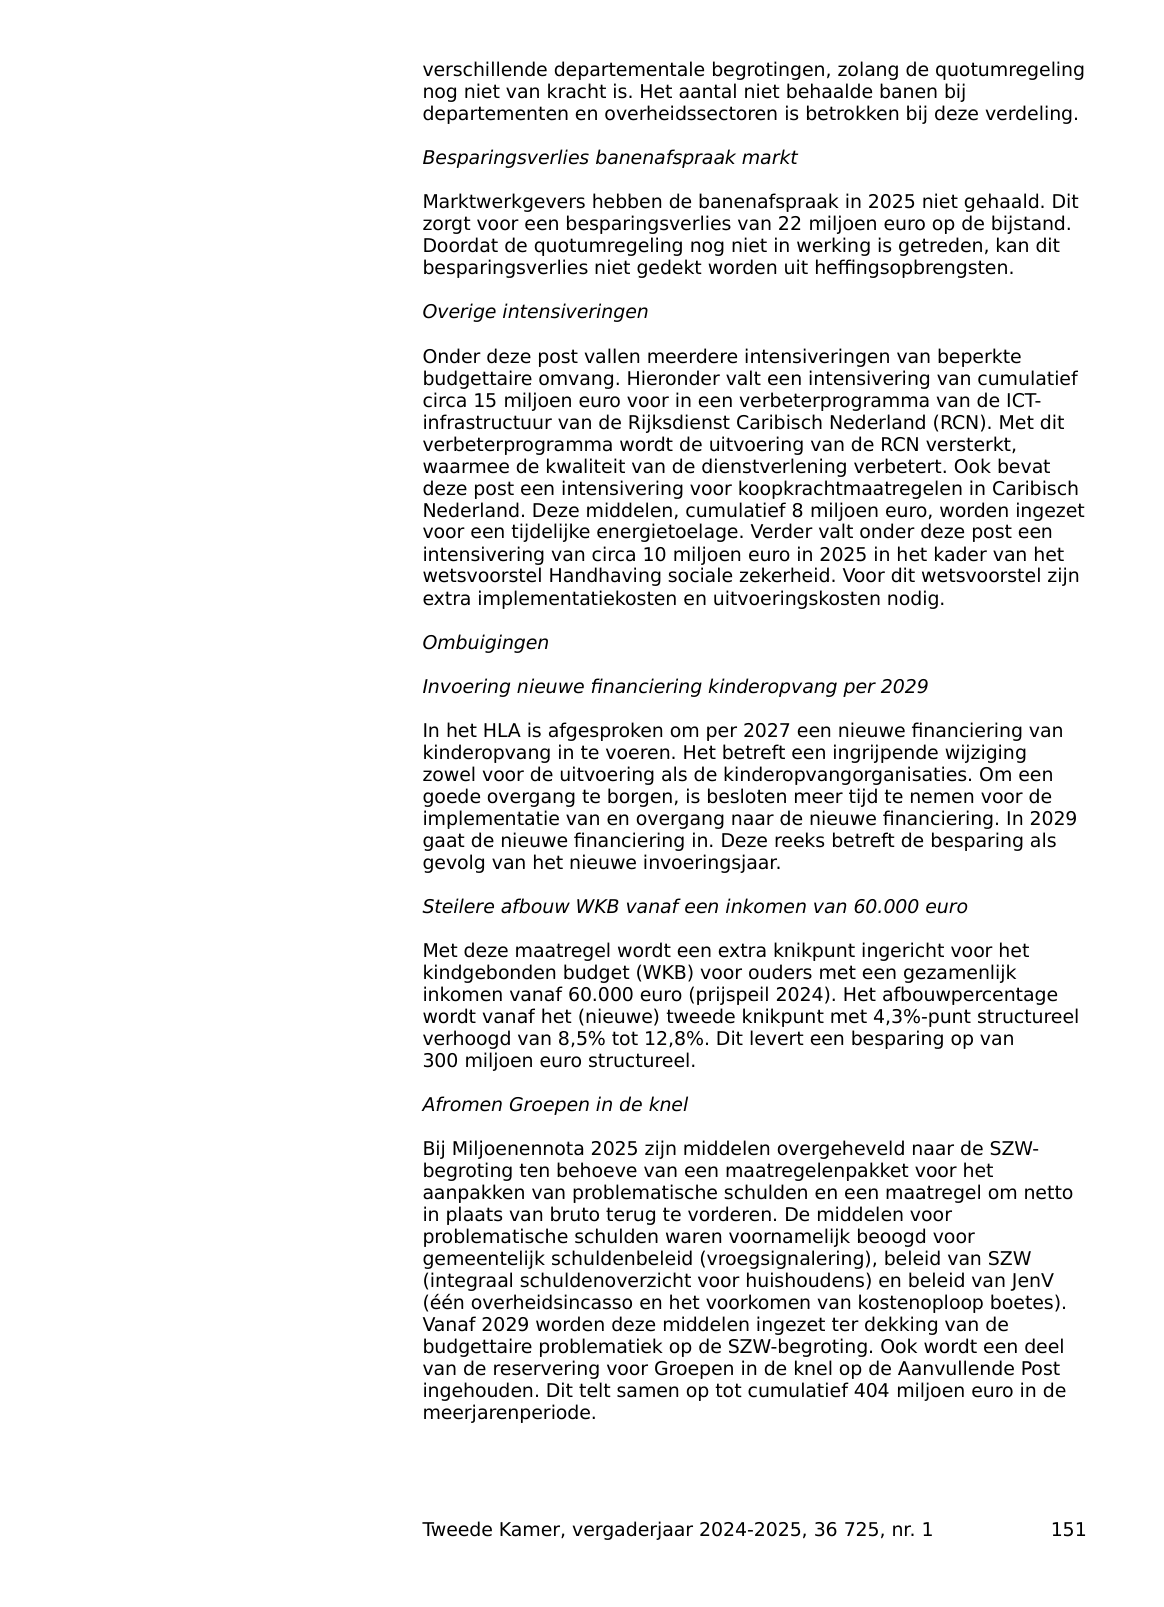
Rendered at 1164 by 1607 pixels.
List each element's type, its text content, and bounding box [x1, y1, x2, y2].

subtitle Afromen Groepen in de knel [422, 1094, 1087, 1116]
subtitle Invoering nieuwe financiering kinderopvang per 2029 [422, 676, 1087, 698]
text Met deze maatregel wordt een extra knikpunt ingericht voor het kindgebonden budget (WKB) voor ouders met een gezamenlijk inkomen vanaf 60.000 euro (prijspeil 2024). Het afbouwpercentage wordt vanaf het (nieuwe) tweede knikpunt met 4,3%-punt structureel verhoogd van 8,5% tot 12,8%. Dit levert een besparing op van 300 miljoen euro structureel. [422, 940, 1087, 1072]
subtitle Ombuigingen [422, 632, 1087, 653]
subtitle Steilere afbouw WKB vanaf een inkomen van 60.000 euro [422, 896, 1087, 918]
subtitle Overige intensiveringen [422, 301, 1087, 323]
text In het HLA is afgesproken om per 2027 een nieuwe financiering van kinderopvang in te voeren. Het betreft een ingrijpende wijziging zowel voor de uitvoering als de kinderopvangorganisaties. Om een goede overgang te borgen, is besloten meer tijd te nemen voor de implementatie van en overgang naar de nieuwe financiering. In 2029 gaat de nieuwe financiering in. Deze reeks betreft de besparing als gevolg van het nieuwe invoeringsjaar. [422, 720, 1087, 874]
text Onder deze post vallen meerdere intensiveringen van beperkte budgettaire omvang. Hieronder valt een intensivering van cumulatief circa 15 miljoen euro voor in een verbeterprogramma van de ICT-infrastructuur van de Rijksdienst Caribisch Nederland (RCN). Met dit verbeterprogramma wordt de uitvoering van de RCN versterkt, waarmee de kwaliteit van de dienstverlening verbetert. Ook bevat deze post een intensivering voor koopkrachtmaatregelen in Caribisch Nederland. Deze middelen, cumulatief 8 miljoen euro, worden ingezet voor een tijdelijke energietoelage. Verder valt onder deze post een intensivering van circa 10 miljoen euro in 2025 in het kader van het wetsvoorstel Handhaving sociale zekerheid. Voor dit wetsvoorstel zijn extra implementatiekosten en uitvoeringskosten nodig. [422, 346, 1087, 609]
text Marktwerkgevers hebben de banenafspraak in 2025 niet gehaald. Dit zorgt voor een besparingsverlies van 22 miljoen euro op de bijstand. Doordat de quotumregeling nog niet in werking is getreden, kan dit besparingsverlies niet gedekt worden uit heffingsopbrengsten. [422, 191, 1087, 279]
text Bij Miljoenennota 2025 zijn middelen overgeheveld naar de SZW-begroting ten behoeve van een maatregelenpakket voor het aanpakken van problematische schulden en een maatregel om netto in plaats van bruto terug te vorderen. De middelen voor problematische schulden waren voornamelijk beoogd voor gemeentelijk schuldenbeleid (vroegsignalering), beleid van SZW (integraal schuldenoverzicht voor huishoudens) en beleid van JenV (één overheidsincasso en het voorkomen van kostenoploop boetes). Vanaf 2029 worden deze middelen ingezet ter dekking van de budgettaire problematiek op de SZW-begroting. Ook wordt een deel van de reservering voor Groepen in de knel op de Aanvullende Post ingehouden. Dit telt samen op tot cumulatief 404 miljoen euro in de meerjarenperiode. [422, 1138, 1087, 1424]
text verschillende departementale begrotingen, zolang de quotumregeling nog niet van kracht is. Het aantal niet behaalde banen bij departementen en overheidssectoren is betrokken bij deze verdeling. [422, 59, 1087, 125]
subtitle Besparingsverlies banenafspraak markt [422, 147, 1087, 169]
